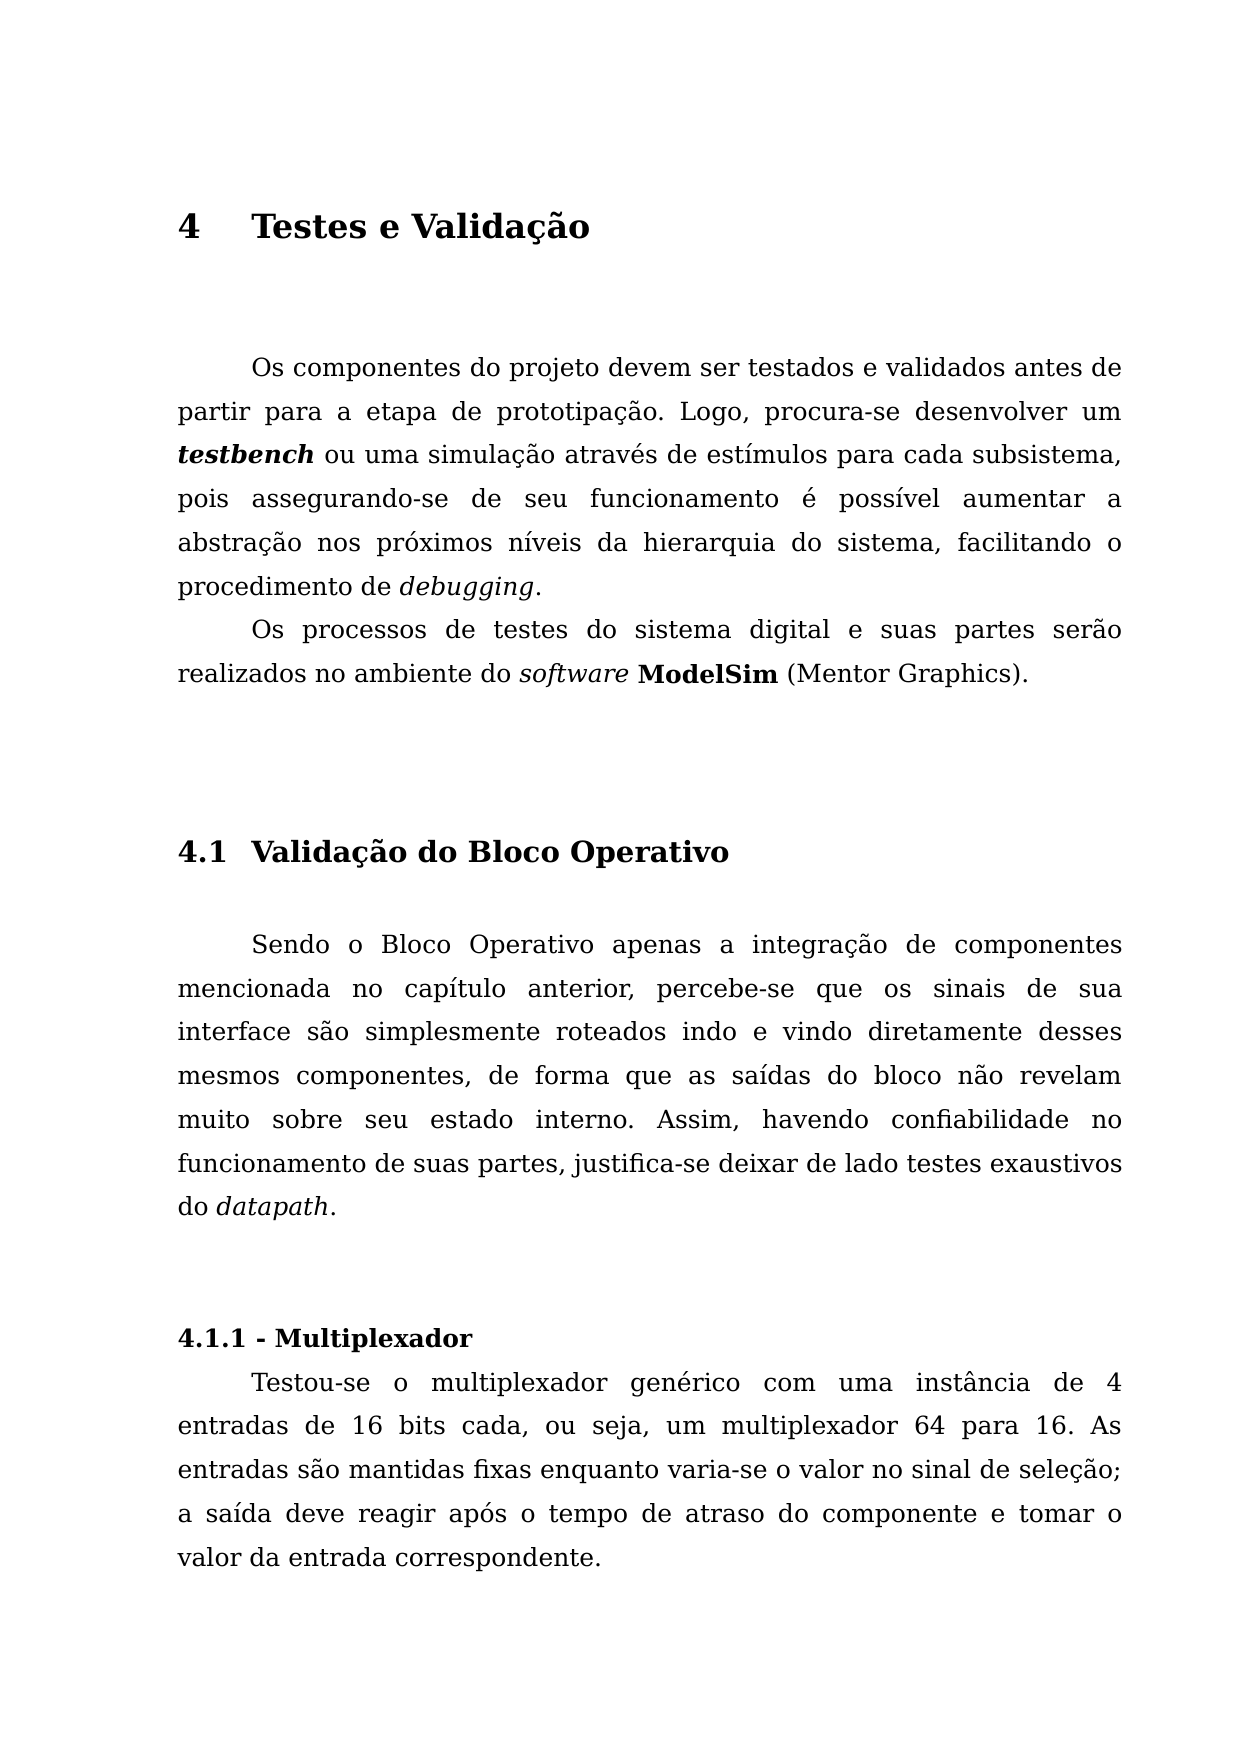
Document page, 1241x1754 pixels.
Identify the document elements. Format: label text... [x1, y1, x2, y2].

text Testou-se o multiplexador genérico com uma instância de 4 entradas de 16 bits cada, ou seja, um multiplexador 64 para 16. As entradas são mantidas fixas enquanto varia-se o valor no sinal de seleção; a saída deve reagir após o tempo de atraso do componente e tomar o valor da entrada correspondente. [177, 1368, 1123, 1572]
text 4 Testes e Validação [177, 207, 1123, 246]
text 4.1 Validação do Bloco Operativo [177, 835, 1123, 869]
text Os processos de testes do sistema digital e suas partes serão realizados no ambiente do software ModelSim (Mentor Graphics). [177, 616, 1123, 689]
text 4.1.1 - Multiplexador [177, 1324, 1123, 1353]
text Os componentes do projeto devem ser testados e validados antes de partir para a etapa de prototipação. Logo, procura-se desenvolver um testbench ou uma simulação através de estímulos para cada subsistema, pois assegurando-se de seu funcionamento é possível aumentar a abstração nos próximos níveis da hierarquia do sistema, facilitando o procedimento de debugging. [177, 353, 1123, 601]
text Sendo o Bloco Operativo apenas a integração de componentes mencionada no capítulo anterior, percebe-se que os sinais de sua interface são simplesmente roteados indo e vindo diretamente desses mesmos componentes, de forma que as saídas do bloco não revelam muito sobre seu estado interno. Assim, havendo confiabilidade no funcionamento de suas partes, justifica-se deixar de lado testes exaustivos do datapath. [177, 930, 1123, 1222]
